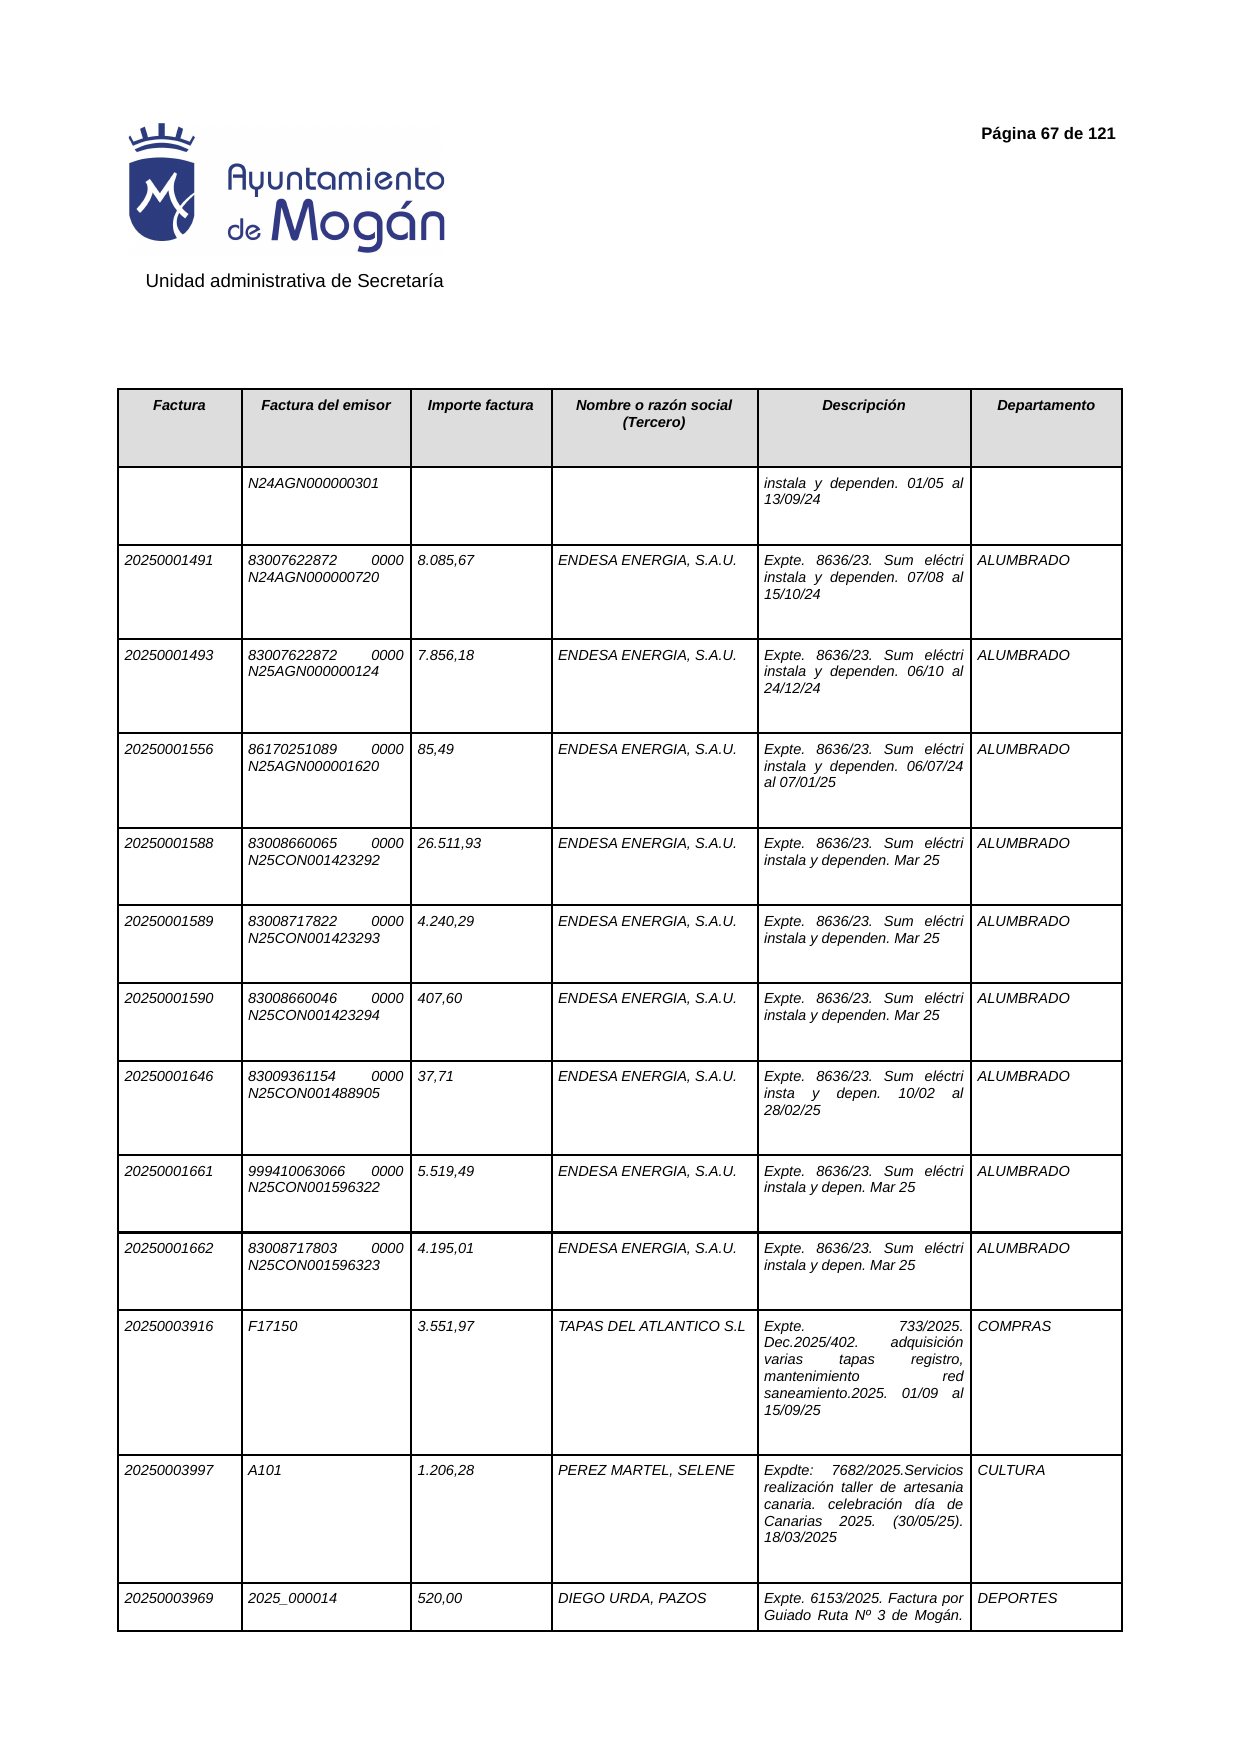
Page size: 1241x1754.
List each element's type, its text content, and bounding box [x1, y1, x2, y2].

table_cell ALUMBRADO [972, 546, 1121, 638]
table_cell ENDESA ENERGIA, S.A.U. [553, 734, 757, 827]
table_cell 2025_000014 [243, 1584, 410, 1630]
table_cell 20250003997 [119, 1456, 241, 1582]
table_cell ENDESA ENERGIA, S.A.U. [553, 984, 757, 1059]
table_cell ALUMBRADO [972, 906, 1121, 982]
table_header Departamento [972, 390, 1121, 466]
table_cell ENDESA ENERGIA, S.A.U. [553, 1156, 757, 1231]
table_cell N24AGN000000301 [243, 468, 410, 543]
table_cell 1.206,28 [412, 1456, 551, 1582]
table_cell ALUMBRADO [972, 829, 1121, 904]
table_cell 20250001590 [119, 984, 241, 1059]
table_cell 83008660065 0000 N25CON001423292 [243, 829, 410, 904]
table_cell 83008717822 0000 N25CON001423293 [243, 906, 410, 982]
table_cell 8.085,67 [412, 546, 551, 638]
table_cell Expte. 8636/23. Sum eléctri instala y dependen. 06/10 al 24/12/24 [759, 640, 970, 732]
table_cell A101 [243, 1456, 410, 1582]
table_header Nombre o razón social (Tercero) [553, 390, 757, 466]
table_cell Expte. 8636/23. Sum eléctri instala y dependen. Mar 25 [759, 906, 970, 982]
table_cell DEPORTES [972, 1584, 1121, 1630]
table_cell [119, 468, 241, 543]
table_cell F17150 [243, 1311, 410, 1454]
table_cell ENDESA ENERGIA, S.A.U. [553, 906, 757, 982]
table_cell Expte. 8636/23. Sum eléctri instala y depen. Mar 25 [759, 1234, 970, 1309]
table_cell 4.195,01 [412, 1234, 551, 1309]
table_cell Expte. 8636/23. Sum eléctri instala y dependen. Mar 25 [759, 829, 970, 904]
table_cell ALUMBRADO [972, 1234, 1121, 1309]
table_cell 999410063066 0000 N25CON001596322 [243, 1156, 410, 1231]
table_cell ALUMBRADO [972, 1156, 1121, 1231]
table_cell 3.551,97 [412, 1311, 551, 1454]
table_cell Expte. 8636/23. Sum eléctri instala y dependen. 06/07/24 al 07/01/25 [759, 734, 970, 827]
table_cell Expdte: 7682/2025.Servicios realización taller de artesania canaria. celebración día de Canarias 2025. (30/05/25). 18/03/2025 [759, 1456, 970, 1582]
table_cell 37,71 [412, 1062, 551, 1154]
table_cell 20250001556 [119, 734, 241, 827]
table_cell ENDESA ENERGIA, S.A.U. [553, 1234, 757, 1309]
table_cell 4.240,29 [412, 906, 551, 982]
table_cell 20250001646 [119, 1062, 241, 1154]
table_cell 26.511,93 [412, 829, 551, 904]
table_cell 5.519,49 [412, 1156, 551, 1231]
table_cell 86170251089 0000 N25AGN000001620 [243, 734, 410, 827]
table_cell Expte. 8636/23. Sum eléctri instala y dependen. 07/08 al 15/10/24 [759, 546, 970, 638]
picture [128, 123, 445, 259]
table_cell ALUMBRADO [972, 734, 1121, 827]
table_header Descripción [759, 390, 970, 466]
table_cell 20250001589 [119, 906, 241, 982]
table_cell ENDESA ENERGIA, S.A.U. [553, 546, 757, 638]
table_cell 20250001491 [119, 546, 241, 638]
table_cell 20250001493 [119, 640, 241, 732]
table_cell [553, 468, 757, 543]
table_cell 407,60 [412, 984, 551, 1059]
table_cell 520,00 [412, 1584, 551, 1630]
table_cell DIEGO URDA, PAZOS [553, 1584, 757, 1630]
table_cell ENDESA ENERGIA, S.A.U. [553, 640, 757, 732]
table_cell ENDESA ENERGIA, S.A.U. [553, 829, 757, 904]
table_header Factura del emisor [243, 390, 410, 466]
table_cell ALUMBRADO [972, 1062, 1121, 1154]
table_cell 83009361154 0000 N25CON001488905 [243, 1062, 410, 1154]
table_cell PEREZ MARTEL, SELENE [553, 1456, 757, 1582]
table_cell 7.856,18 [412, 640, 551, 732]
table_cell 83007622872 0000 N24AGN000000720 [243, 546, 410, 638]
table_cell 83008660046 0000 N25CON001423294 [243, 984, 410, 1059]
table_cell 20250003916 [119, 1311, 241, 1454]
table_cell 20250003969 [119, 1584, 241, 1630]
table_cell Expte. 8636/23. Sum eléctri instala y dependen. Mar 25 [759, 984, 970, 1059]
table_cell COMPRAS [972, 1311, 1121, 1454]
table_cell instala y dependen. 01/05 al 13/09/24 [759, 468, 970, 543]
table_cell ENDESA ENERGIA, S.A.U. [553, 1062, 757, 1154]
table_cell CULTURA [972, 1456, 1121, 1582]
table_cell ALUMBRADO [972, 640, 1121, 732]
table_cell Expte. 6153/2025. Factura por Guiado Ruta Nº 3 de Mogán. [759, 1584, 970, 1630]
table_cell Expte. 8636/23. Sum eléctri insta y depen. 10/02 al 28/02/25 [759, 1062, 970, 1154]
table_cell 20250001662 [119, 1234, 241, 1309]
table_cell [412, 468, 551, 543]
table_cell 83007622872 0000 N25AGN000000124 [243, 640, 410, 732]
table_header Factura [119, 390, 241, 466]
table_cell Expte. 733/2025. Dec.2025/402. adquisición varias tapas registro, mantenimiento red saneamiento.2025. 01/09 al 15/09/25 [759, 1311, 970, 1454]
table_header Importe factura [412, 390, 551, 466]
table_cell 83008717803 0000 N25CON001596323 [243, 1234, 410, 1309]
table_cell 85,49 [412, 734, 551, 827]
table_cell [972, 468, 1121, 543]
table_cell ALUMBRADO [972, 984, 1121, 1059]
table_cell TAPAS DEL ATLANTICO S.L [553, 1311, 757, 1454]
table_cell 20250001661 [119, 1156, 241, 1231]
table_cell 20250001588 [119, 829, 241, 904]
table_cell Expte. 8636/23. Sum eléctri instala y depen. Mar 25 [759, 1156, 970, 1231]
